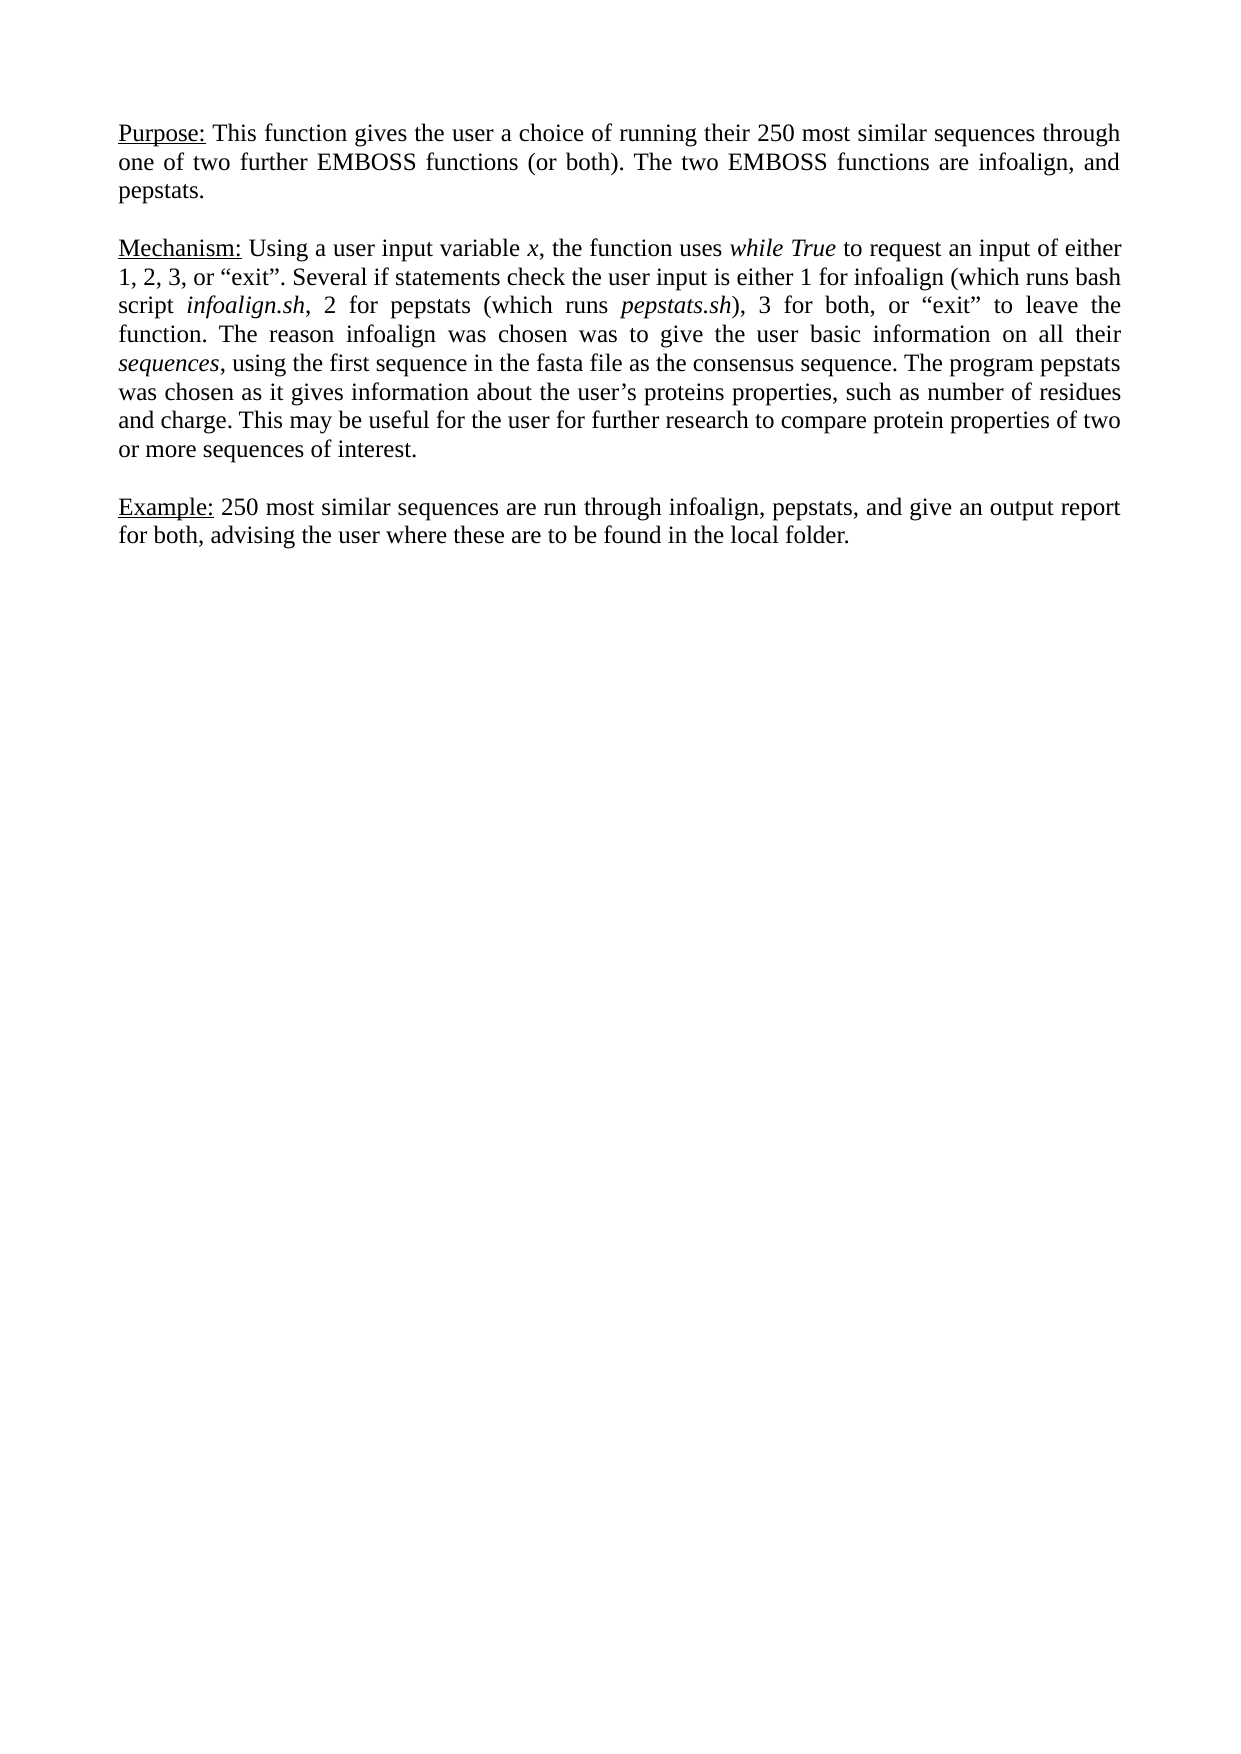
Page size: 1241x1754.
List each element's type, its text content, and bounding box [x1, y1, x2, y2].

text Purpose: This function gives the user a choice of running their 250 most similar sequences through one of two further EMBOSS functions (or both). The two EMBOSS functions are infoalign, and pepstats. [118, 118, 1122, 204]
text Mechanism: Using a user input variable x, the function uses while True to request an input of either 1, 2, 3, or “exit”. Several if statements check the user input is either 1 for infoalign (which runs bash script infoalign.sh, 2 for pepstats (which runs pepstats.sh), 3 for both, or “exit” to leave the function. The reason infoalign was chosen was to give the user basic information on all their sequences, using the first sequence in the fasta file as the consensus sequence. The program pepstats was chosen as it gives information about the user’s proteins properties, such as number of residues and charge. This may be useful for the user for further research to compare protein properties of two or more sequences of interest. [118, 233, 1122, 463]
text Example: 250 most similar sequences are run through infoalign, pepstats, and give an output report for both, advising the user where these are to be found in the local folder. [118, 492, 1122, 549]
